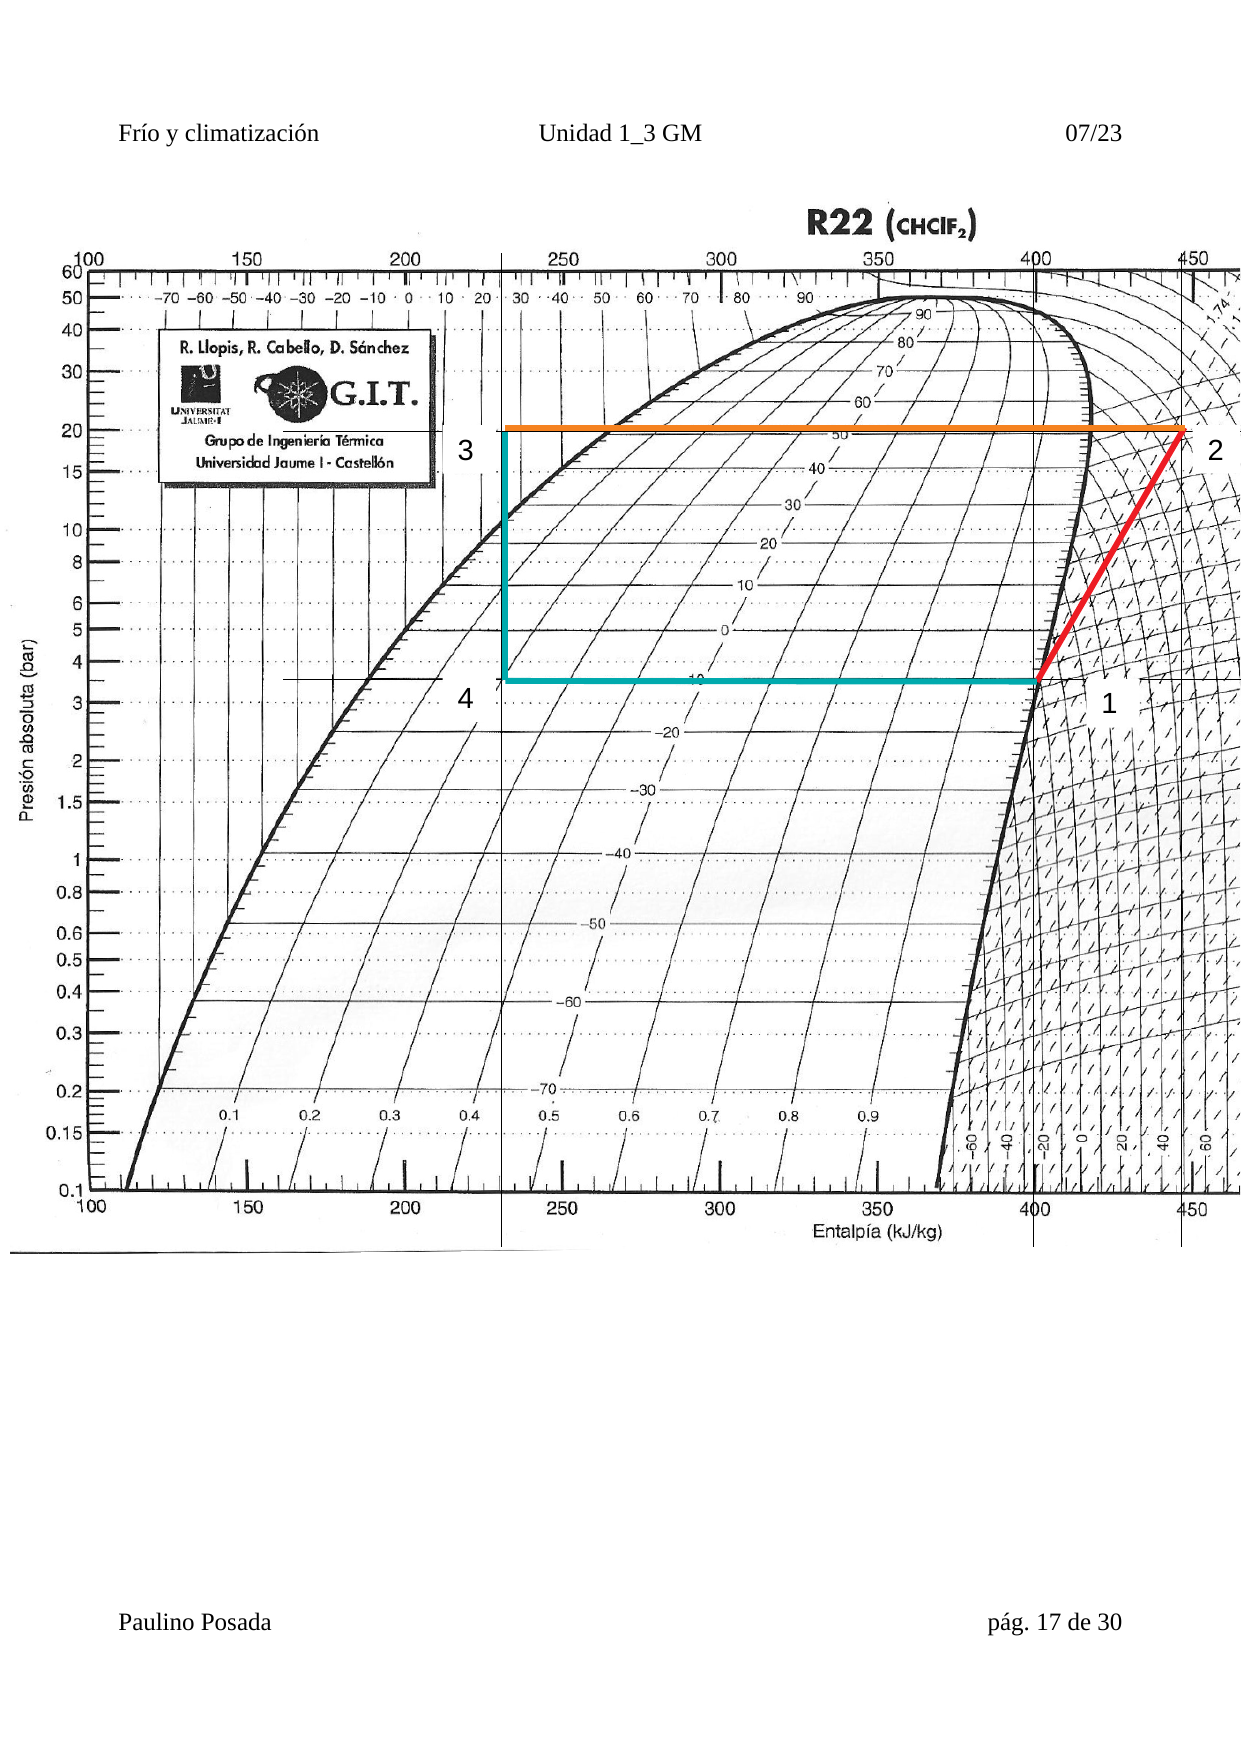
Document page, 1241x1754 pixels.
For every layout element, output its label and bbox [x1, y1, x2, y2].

picture [1043, 442, 1181, 679]
picture [1034, 432, 1177, 678]
picture [508, 432, 1033, 678]
picture [1182, 432, 1241, 679]
picture [1182, 680, 1241, 1243]
picture [3, 182, 1241, 1254]
picture [1034, 680, 1181, 1244]
